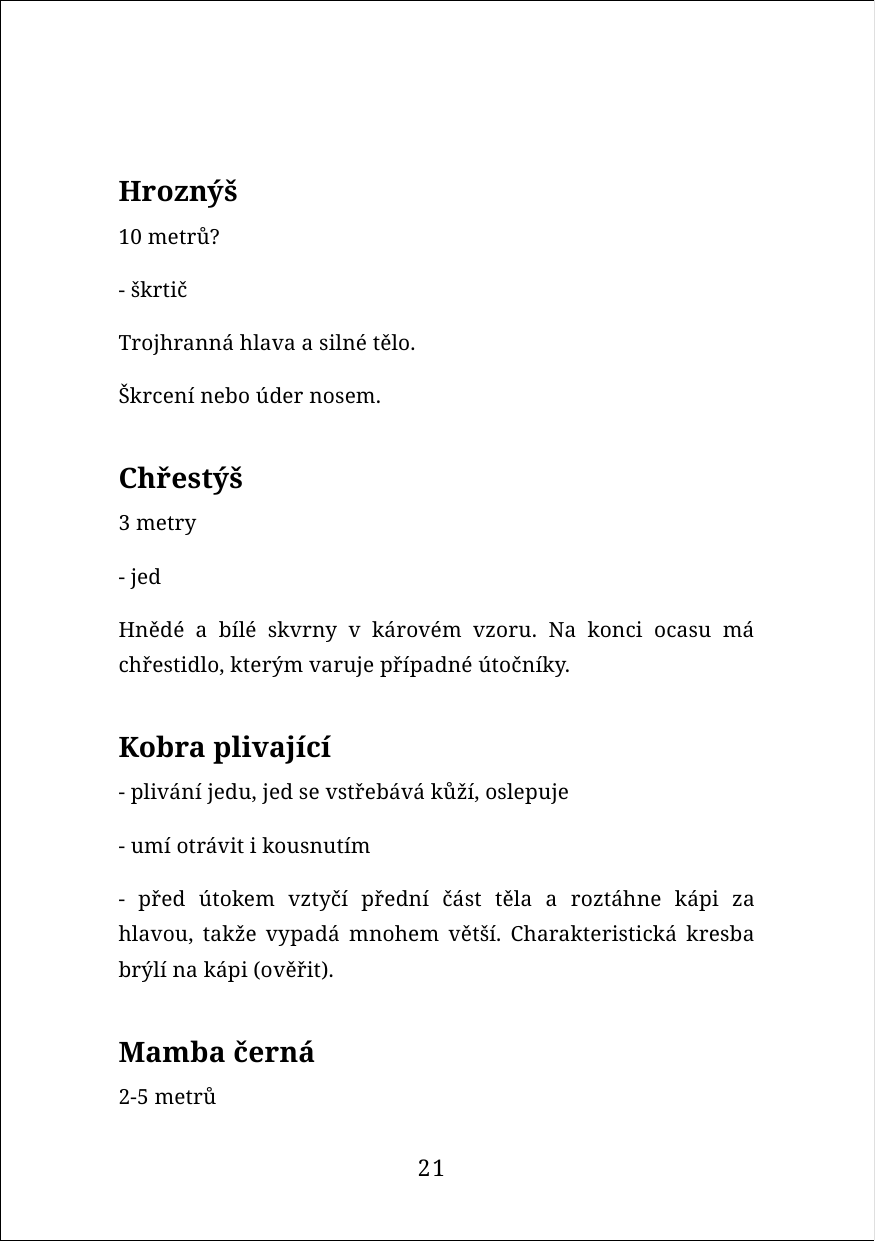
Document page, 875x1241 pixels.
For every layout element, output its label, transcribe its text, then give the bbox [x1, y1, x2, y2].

text - umí otrávit i kousnutím [118, 831, 756, 859]
text Trojhranná hlava a silné tělo. [118, 328, 756, 357]
text - jed [118, 562, 756, 590]
text - před útokem vztyčí přední část těla a roztáhne kápi za hlavou, takže vypadá mnohem větší. Charakteristická kresba brýlí na kápi (ověřit). [118, 884, 756, 983]
text 3 metry [118, 508, 756, 537]
subtitle Mamba černá [118, 1032, 756, 1070]
subtitle Kobra plivající [118, 727, 756, 766]
subtitle Hroznýš [118, 172, 756, 210]
text - plivání jedu, jed se vstřebává kůží, oslepuje [118, 777, 756, 806]
text Škrcení nebo úder nosem. [118, 382, 756, 410]
text 2-5 metrů [118, 1082, 756, 1110]
text - škrtič [118, 275, 756, 303]
text Hnědé a bílé skvrny v károvém vzoru. Na konci ocasu má chřestidlo, kterým varuje případné útočníky. [118, 615, 756, 679]
text 10 metrů? [118, 222, 756, 250]
subtitle Chřestýš [118, 458, 756, 497]
